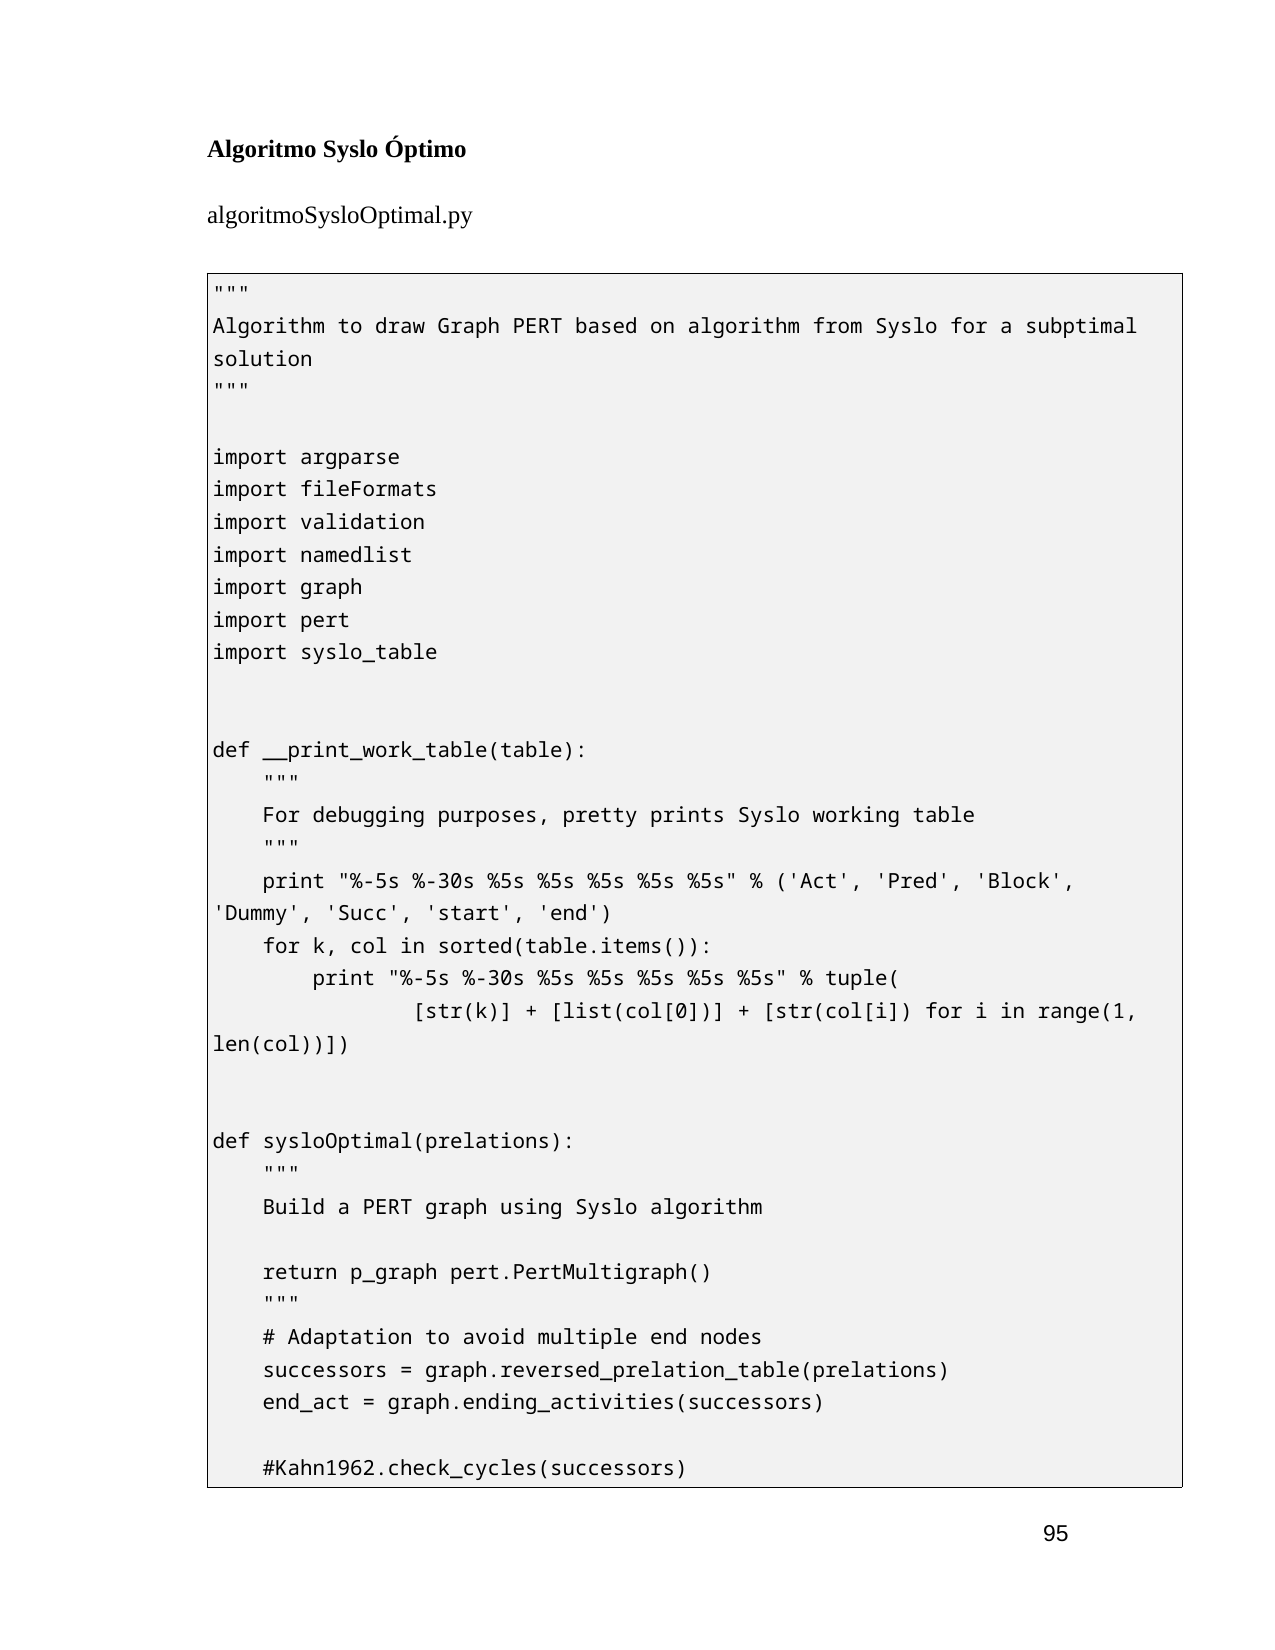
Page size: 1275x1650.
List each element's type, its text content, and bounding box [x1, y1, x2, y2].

table_header """ Algorithm to draw Graph PERT based on algorithm from Syslo for a subptimal solution """ import argparse import fileFormats import validation import namedlist import graph import pert import syslo_table def __print_work_table(table): """ For debugging purposes, pretty prints Syslo working table """ print "%-5s %-30s %5s %5s %5s %5s %5s" % ('Act', 'Pred', 'Block', 'Dummy', 'Succ', 'start', 'end') for k, col in sorted(table.items()): print "%-5s %-30s %5s %5s %5s %5s %5s" % tuple( [str(k)] + [list(col[0])] + [str(col[i]) for i in range(1, len(col))]) def sysloOptimal(prelations): """ Build a PERT graph using Syslo algorithm return p_graph pert.PertMultigraph() """ # Adaptation to avoid multiple end nodes successors = graph.reversed_prelation_table(prelations) end_act = graph.ending_activities(successors) #Kahn1962.check_cycles(successors) [208, 274, 1182, 1487]
text Algoritmo Syslo Óptimo [207, 134, 1068, 163]
text algoritmoSysloOptimal.py [207, 200, 1068, 229]
